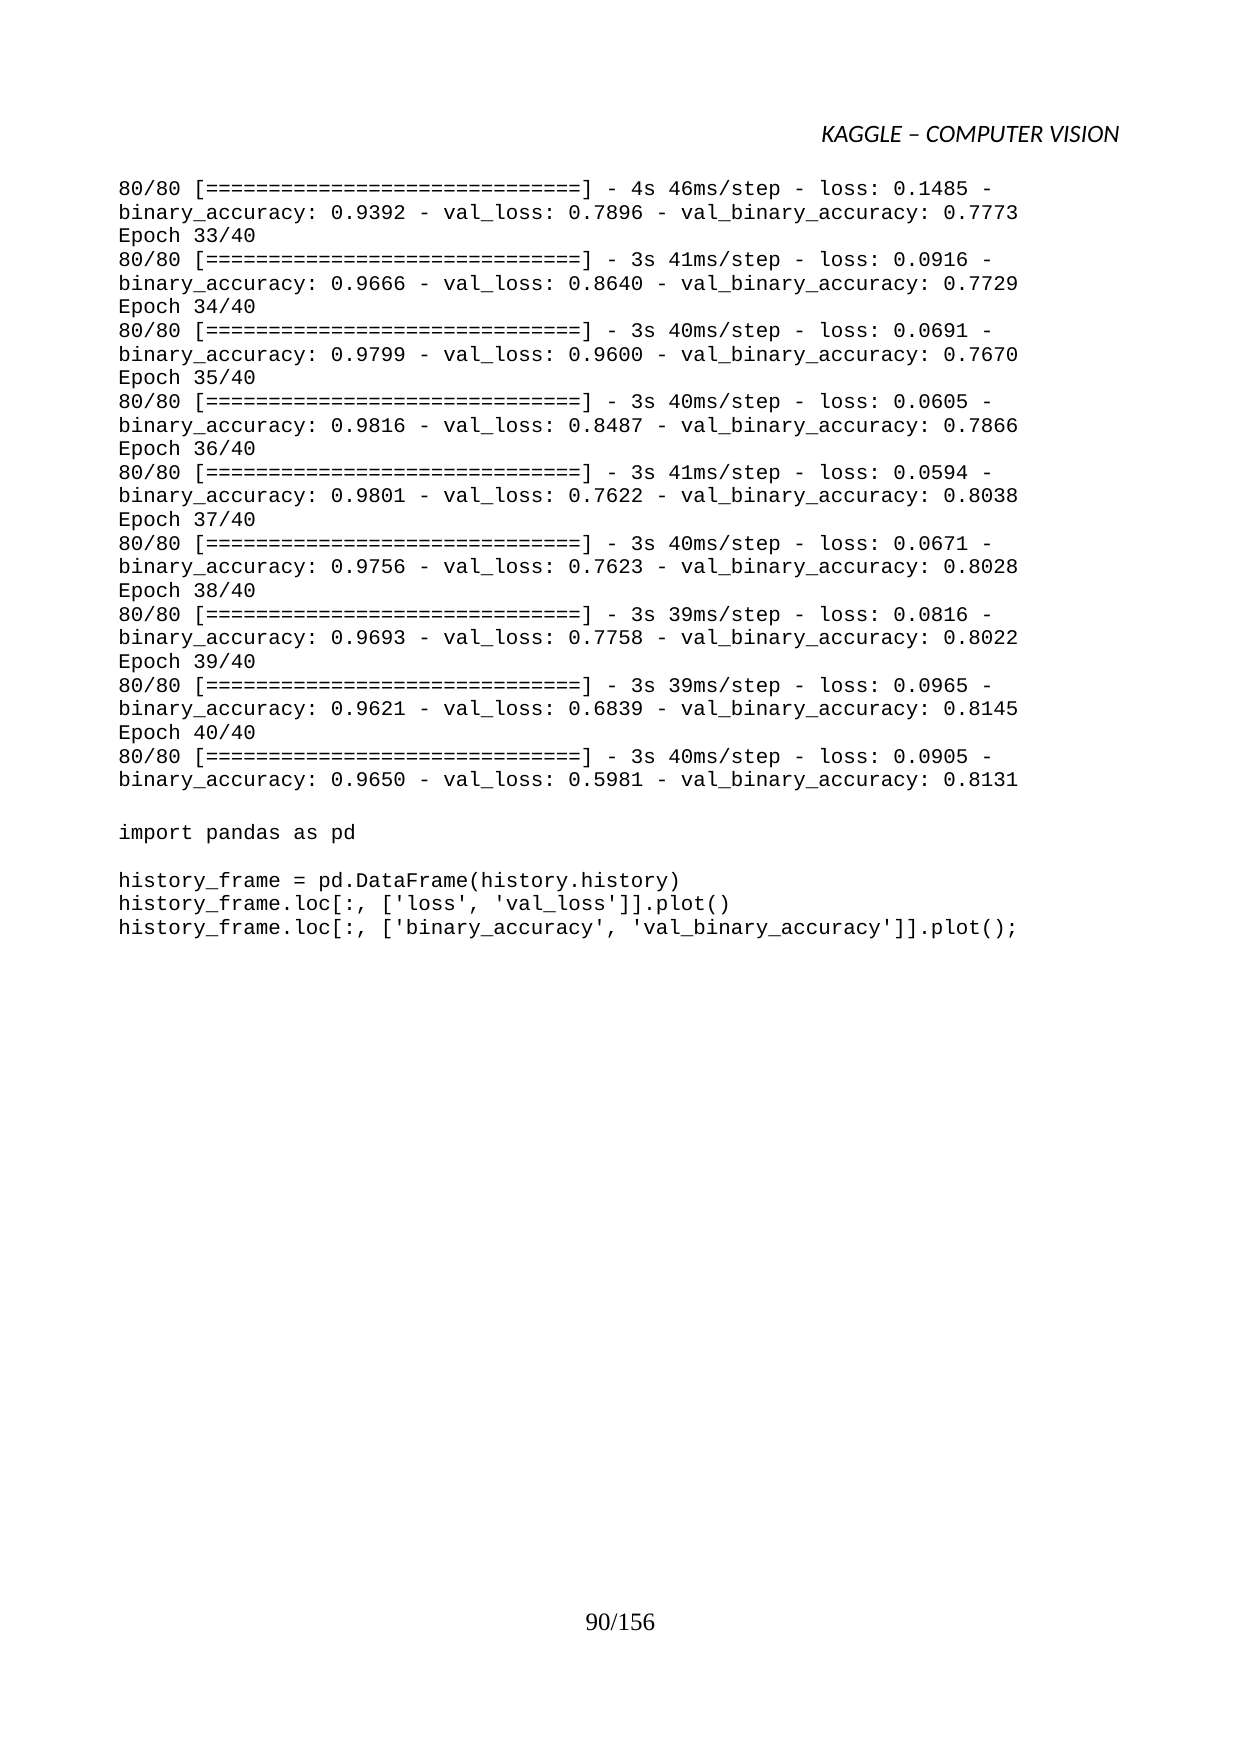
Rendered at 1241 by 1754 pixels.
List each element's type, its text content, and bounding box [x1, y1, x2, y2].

text import pandas as pd [118, 822, 1122, 846]
text Epoch 40/40 [118, 722, 1122, 746]
text Epoch 39/40 [118, 651, 1122, 675]
text 80/80 [==============================] - 4s 46ms/step - loss: 0.1485 - binary_accuracy: 0.9392 - val_loss: 0.7896 - val_binary_accuracy: 0.7773 [118, 178, 1122, 225]
text Epoch 36/40 [118, 438, 1122, 462]
text 80/80 [==============================] - 3s 40ms/step - loss: 0.0905 - binary_accuracy: 0.9650 - val_loss: 0.5981 - val_binary_accuracy: 0.8131 [118, 746, 1122, 793]
text Epoch 38/40 [118, 580, 1122, 604]
text 80/80 [==============================] - 3s 40ms/step - loss: 0.0671 - binary_accuracy: 0.9756 - val_loss: 0.7623 - val_binary_accuracy: 0.8028 [118, 533, 1122, 580]
text Epoch 35/40 [118, 367, 1122, 391]
text Epoch 34/40 [118, 296, 1122, 320]
text 80/80 [==============================] - 3s 39ms/step - loss: 0.0965 - binary_accuracy: 0.9621 - val_loss: 0.6839 - val_binary_accuracy: 0.8145 [118, 675, 1122, 722]
text 80/80 [==============================] - 3s 39ms/step - loss: 0.0816 - binary_accuracy: 0.9693 - val_loss: 0.7758 - val_binary_accuracy: 0.8022 [118, 604, 1122, 651]
text 80/80 [==============================] - 3s 41ms/step - loss: 0.0594 - binary_accuracy: 0.9801 - val_loss: 0.7622 - val_binary_accuracy: 0.8038 [118, 462, 1122, 509]
text Epoch 33/40 [118, 225, 1122, 249]
text history_frame.loc[:, ['binary_accuracy', 'val_binary_accuracy']].plot(); [118, 917, 1122, 941]
text 80/80 [==============================] - 3s 41ms/step - loss: 0.0916 - binary_accuracy: 0.9666 - val_loss: 0.8640 - val_binary_accuracy: 0.7729 [118, 249, 1122, 296]
text history_frame = pd.DataFrame(history.history) [118, 870, 1122, 893]
text 80/80 [==============================] - 3s 40ms/step - loss: 0.0691 - binary_accuracy: 0.9799 - val_loss: 0.9600 - val_binary_accuracy: 0.7670 [118, 320, 1122, 367]
text history_frame.loc[:, ['loss', 'val_loss']].plot() [118, 893, 1122, 917]
text Epoch 37/40 [118, 509, 1122, 533]
text 80/80 [==============================] - 3s 40ms/step - loss: 0.0605 - binary_accuracy: 0.9816 - val_loss: 0.8487 - val_binary_accuracy: 0.7866 [118, 391, 1122, 438]
